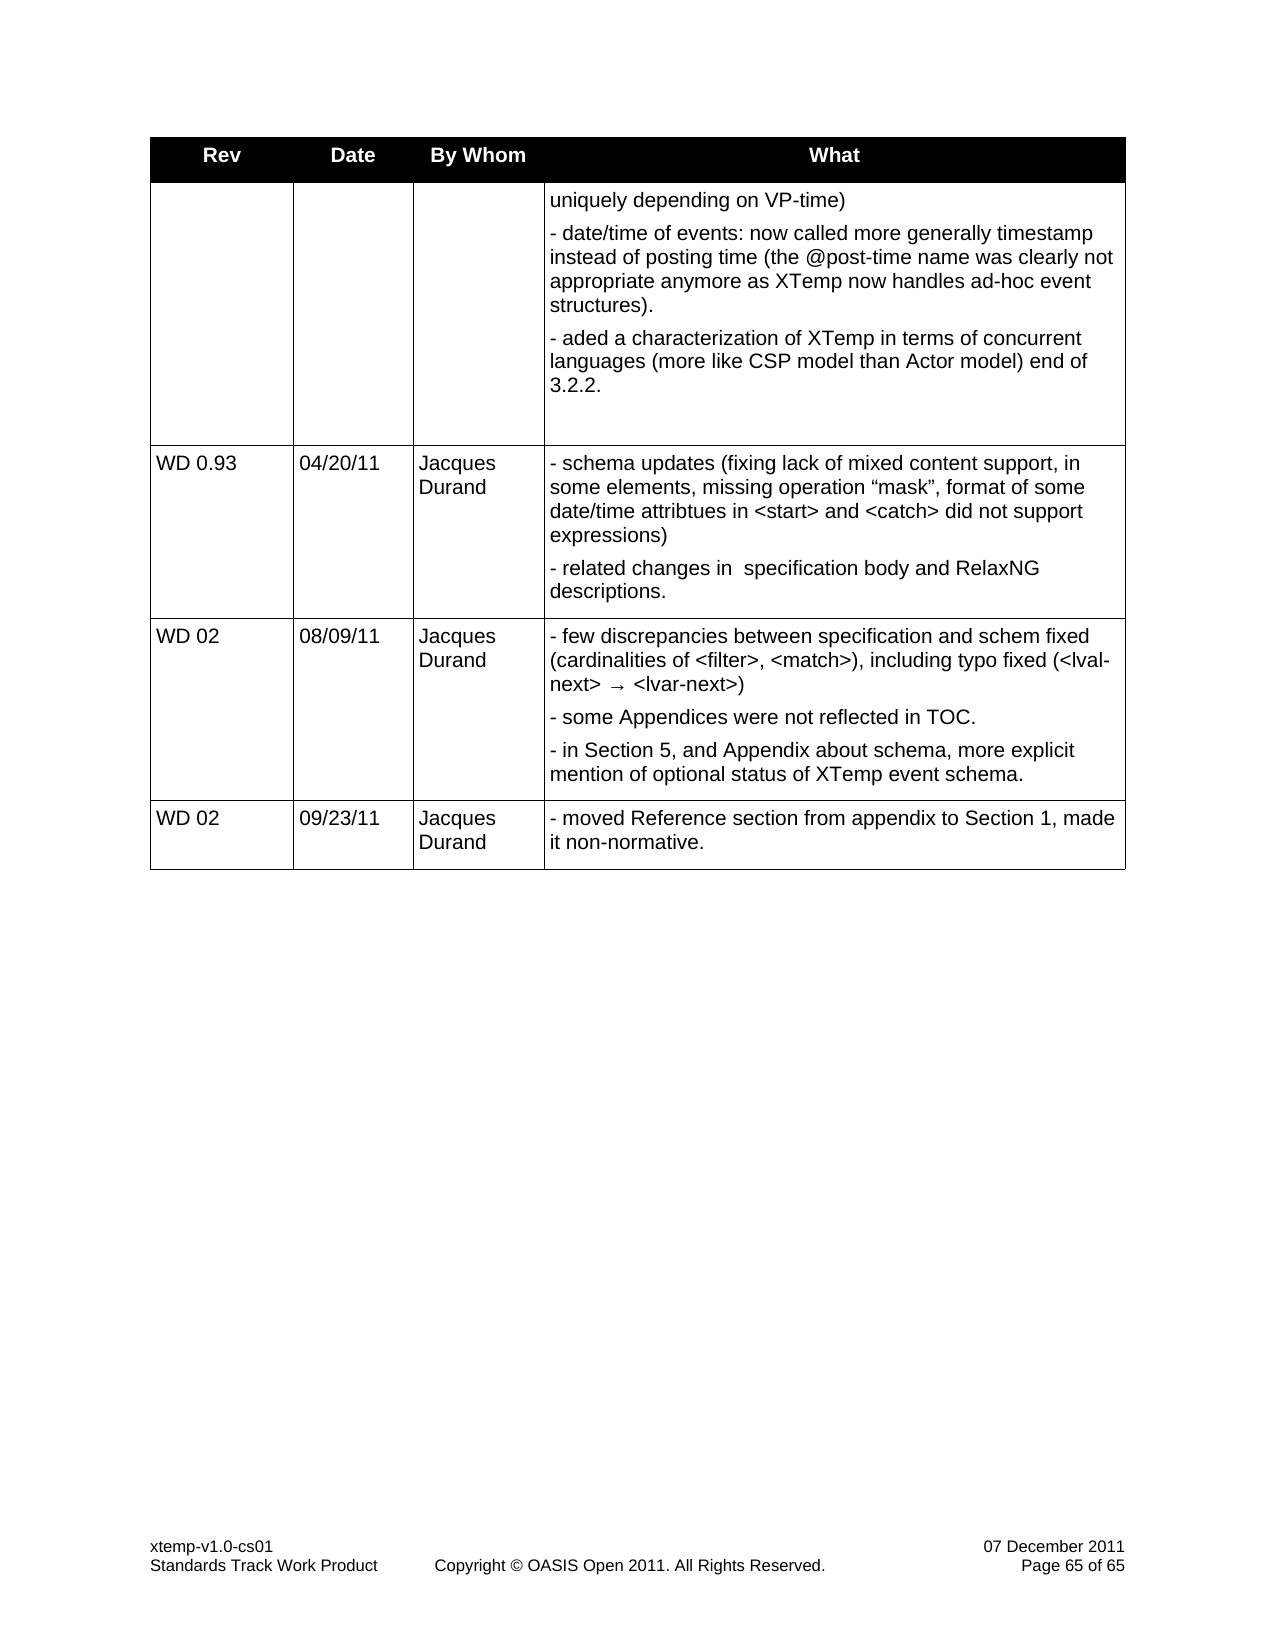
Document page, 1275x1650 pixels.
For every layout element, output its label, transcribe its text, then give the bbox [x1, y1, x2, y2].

table_cell Jacques Durand [414, 801, 544, 869]
table_cell [151, 183, 293, 445]
table_cell WD 02 [151, 619, 293, 800]
table_cell [294, 183, 413, 445]
table_cell WD 02 [151, 801, 293, 869]
table_cell 08/09/11 [294, 619, 413, 800]
table_cell Jacques Durand [414, 619, 544, 800]
table_cell Jacques Durand [414, 446, 544, 618]
table_cell uniquely depending on VP-time) - date/time of events: now called more generally timestamp instead of posting time (the @post-time name was clearly not appropriate anymore as XTemp now handles ad-hoc event structures). - aded a characterization of XTemp in terms of concurrent languages (more like CSP model than Actor model) end of 3.2.2. [545, 183, 1125, 445]
table_cell - few discrepancies between specification and schem fixed (cardinalities of <filter>, <match>), including typo fixed (<lval-next> → <lvar-next>) - some Appendices were not reflected in TOC. - in Section 5, and Appendix about schema, more explicit mention of optional status of XTemp event schema. [545, 619, 1125, 800]
table_cell WD 0.93 [151, 446, 293, 618]
table_cell [414, 183, 544, 445]
table_header What [545, 138, 1125, 182]
table_cell - moved Reference section from appendix to Section 1, made it non-normative. [545, 801, 1125, 869]
table_cell 09/23/11 [294, 801, 413, 869]
table_cell - schema updates (fixing lack of mixed content support, in some elements, missing operation “mask”, format of some date/time attribtues in <start> and <catch> did not support expressions) - related changes in specification body and RelaxNG descriptions. [545, 446, 1125, 618]
table_header By Whom [414, 138, 544, 182]
table_header Rev [151, 138, 293, 182]
table_header Date [294, 138, 413, 182]
table_cell 04/20/11 [294, 446, 413, 618]
